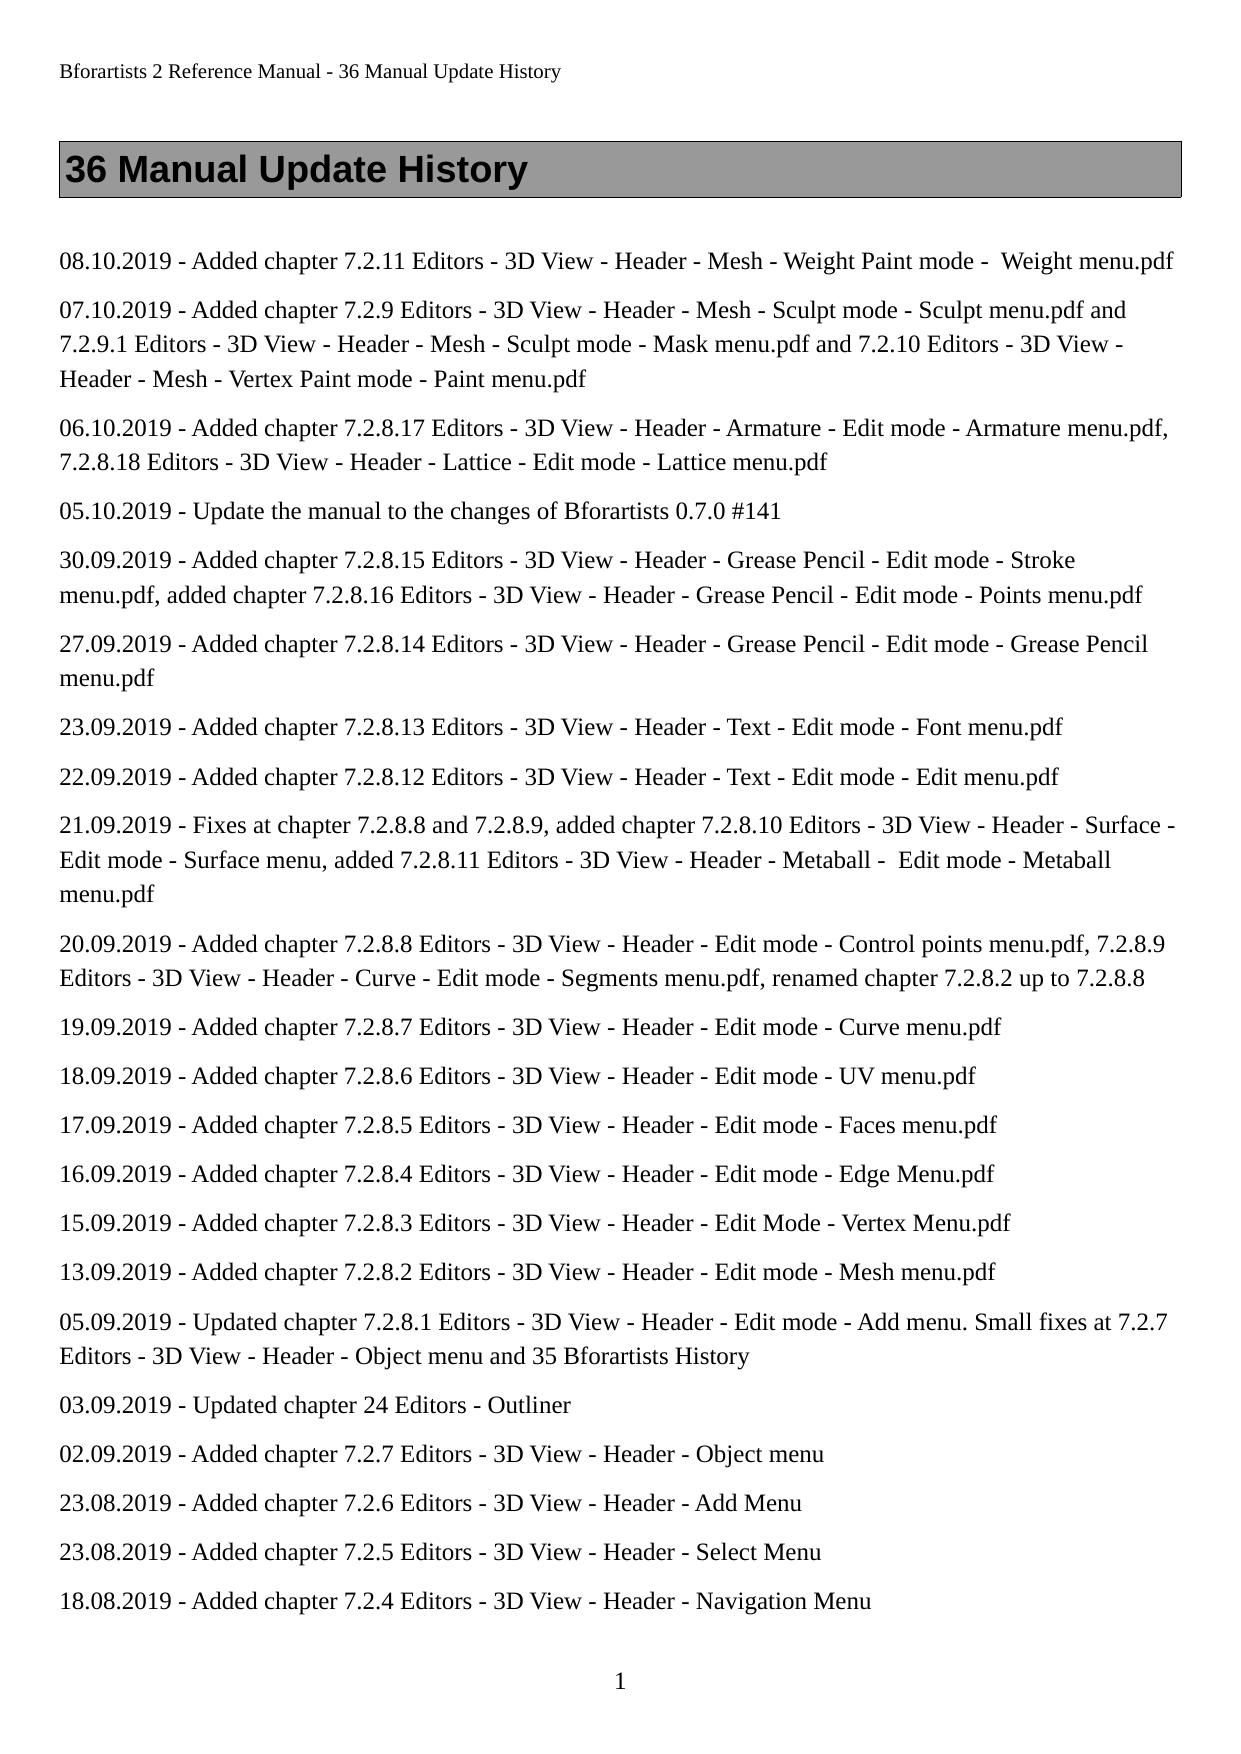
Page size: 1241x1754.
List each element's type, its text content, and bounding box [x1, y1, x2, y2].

text 05.09.2019 - Updated chapter 7.2.8.1 Editors - 3D View - Header - Edit mode - Add menu. Small fixes at 7.2.7 Editors - 3D View - Header - Object menu and 35 Bforartists History [59, 1307, 1181, 1370]
text 18.08.2019 - Added chapter 7.2.4 Editors - 3D View - Header - Navigation Menu [59, 1586, 1181, 1615]
text 19.09.2019 - Added chapter 7.2.8.7 Editors - 3D View - Header - Edit mode - Curve menu.pdf [59, 1012, 1181, 1041]
text 23.08.2019 - Added chapter 7.2.6 Editors - 3D View - Header - Add Menu [59, 1488, 1181, 1517]
text 22.09.2019 - Added chapter 7.2.8.12 Editors - 3D View - Header - Text - Edit mode - Edit menu.pdf [59, 762, 1181, 790]
text 20.09.2019 - Added chapter 7.2.8.8 Editors - 3D View - Header - Edit mode - Control points menu.pdf, 7.2.8.9 Editors - 3D View - Header - Curve - Edit mode - Segments menu.pdf, renamed chapter 7.2.8.2 up to 7.2.8.8 [59, 929, 1181, 992]
text 21.09.2019 - Fixes at chapter 7.2.8.8 and 7.2.8.9, added chapter 7.2.8.10 Editors - 3D View - Header - Surface - Edit mode - Surface menu, added 7.2.8.11 Editors - 3D View - Header - Metaball - Edit mode - Metaball menu.pdf [59, 811, 1181, 908]
text 15.09.2019 - Added chapter 7.2.8.3 Editors - 3D View - Header - Edit Mode - Vertex Menu.pdf [59, 1208, 1181, 1237]
text 16.09.2019 - Added chapter 7.2.8.4 Editors - 3D View - Header - Edit mode - Edge Menu.pdf [59, 1159, 1181, 1188]
text 27.09.2019 - Added chapter 7.2.8.14 Editors - 3D View - Header - Grease Pencil - Edit mode - Grease Pencil menu.pdf [59, 629, 1181, 692]
text 23.08.2019 - Added chapter 7.2.5 Editors - 3D View - Header - Select Menu [59, 1537, 1181, 1566]
text 23.09.2019 - Added chapter 7.2.8.13 Editors - 3D View - Header - Text - Edit mode - Font menu.pdf [59, 712, 1181, 741]
text 02.09.2019 - Added chapter 7.2.7 Editors - 3D View - Header - Object menu [59, 1439, 1181, 1468]
text 03.09.2019 - Updated chapter 24 Editors - Outliner [59, 1390, 1181, 1419]
text 06.10.2019 - Added chapter 7.2.8.17 Editors - 3D View - Header - Armature - Edit mode - Armature menu.pdf, 7.2.8.18 Editors - 3D View - Header - Lattice - Edit mode - Lattice menu.pdf [59, 413, 1181, 476]
text 18.09.2019 - Added chapter 7.2.8.6 Editors - 3D View - Header - Edit mode - UV menu.pdf [59, 1061, 1181, 1090]
text 17.09.2019 - Added chapter 7.2.8.5 Editors - 3D View - Header - Edit mode - Faces menu.pdf [59, 1110, 1181, 1139]
text 13.09.2019 - Added chapter 7.2.8.2 Editors - 3D View - Header - Edit mode - Mesh menu.pdf [59, 1257, 1181, 1286]
table_header 36 Manual Update History [60, 142, 1181, 197]
text 08.10.2019 - Added chapter 7.2.11 Editors - 3D View - Header - Mesh - Weight Paint mode - Weight menu.pdf [59, 246, 1181, 274]
text 07.10.2019 - Added chapter 7.2.9 Editors - 3D View - Header - Mesh - Sculpt mode - Sculpt menu.pdf and 7.2.9.1 Editors - 3D View - Header - Mesh - Sculpt mode - Mask menu.pdf and 7.2.10 Editors - 3D View - Header - Mesh - Vertex Paint mode - Paint menu.pdf [59, 295, 1181, 392]
text 05.10.2019 - Update the manual to the changes of Bforartists 0.7.0 #141 [59, 496, 1181, 525]
text 30.09.2019 - Added chapter 7.2.8.15 Editors - 3D View - Header - Grease Pencil - Edit mode - Stroke menu.pdf, added chapter 7.2.8.16 Editors - 3D View - Header - Grease Pencil - Edit mode - Points menu.pdf [59, 545, 1181, 609]
